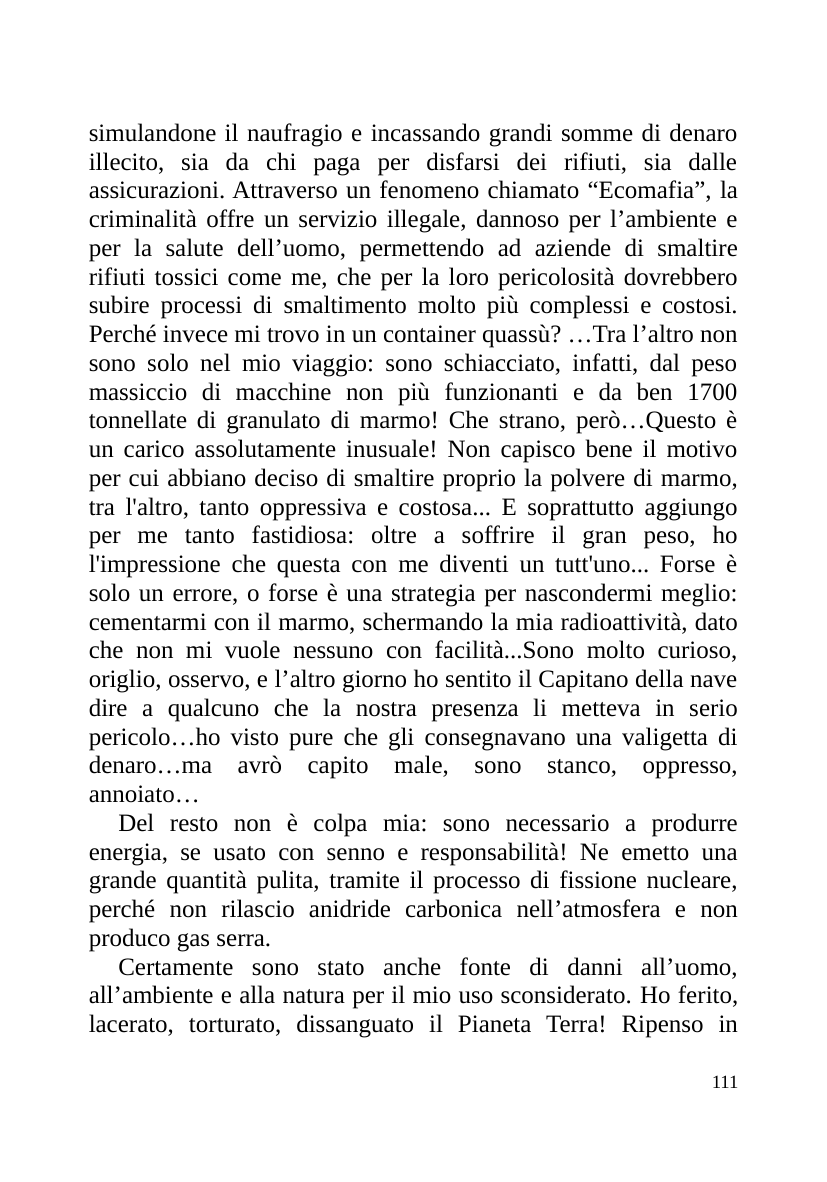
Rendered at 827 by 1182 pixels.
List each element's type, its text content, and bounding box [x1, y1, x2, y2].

text Del resto non è colpa mia: sono necessario a produrre energia, se usato con senno e responsabilità! Ne emetto una grande quantità pulita, tramite il processo di fissione nucleare, perché non rilascio anidride carbonica nell’atmosfera e non produco gas serra. [88, 808, 738, 952]
text simulandone il naufragio e incassando grandi somme di denaro illecito, sia da chi paga per disfarsi dei rifiuti, sia dalle assicurazioni. Attraverso un fenomeno chiamato “Ecomafia”, la criminalità offre un servizio illegale, dannoso per l’ambiente e per la salute dell’uomo, permettendo ad aziende di smaltire rifiuti tossici come me, che per la loro pericolosità dovrebbero subire processi di smaltimento molto più complessi e costosi. Perché invece mi trovo in un container quassù? …Tra l’altro non sono solo nel mio viaggio: sono schiacciato, infatti, dal peso massiccio di macchine non più funzionanti e da ben 1700 tonnellate di granulato di marmo! Che strano, però…Questo è un carico assolutamente inusuale! Non capisco bene il motivo per cui abbiano deciso di smaltire proprio la polvere di marmo, tra l'altro, tanto oppressiva e costosa... E soprattutto aggiungo per me tanto fastidiosa: oltre a soffrire il gran peso, ho l'impressione che questa con me diventi un tutt'uno... Forse è solo un errore, o forse è una strategia per nascondermi meglio: cementarmi con il marmo, schermando la mia radioattività, dato che non mi vuole nessuno con facilità...Sono molto curioso, origlio, osservo, e l’altro giorno ho sentito il Capitano della nave dire a qualcuno che la nostra presenza li metteva in serio pericolo…ho visto pure che gli consegnavano una valigetta di denaro…ma avrò capito male, sono stanco, oppresso, annoiato… [88, 118, 738, 808]
text Certamente sono stato anche fonte di danni all’uomo, all’ambiente e alla natura per il mio uso sconsiderato. Ho ferito, lacerato, torturato, dissanguato il Pianeta Terra! Ripenso in [88, 952, 738, 1038]
